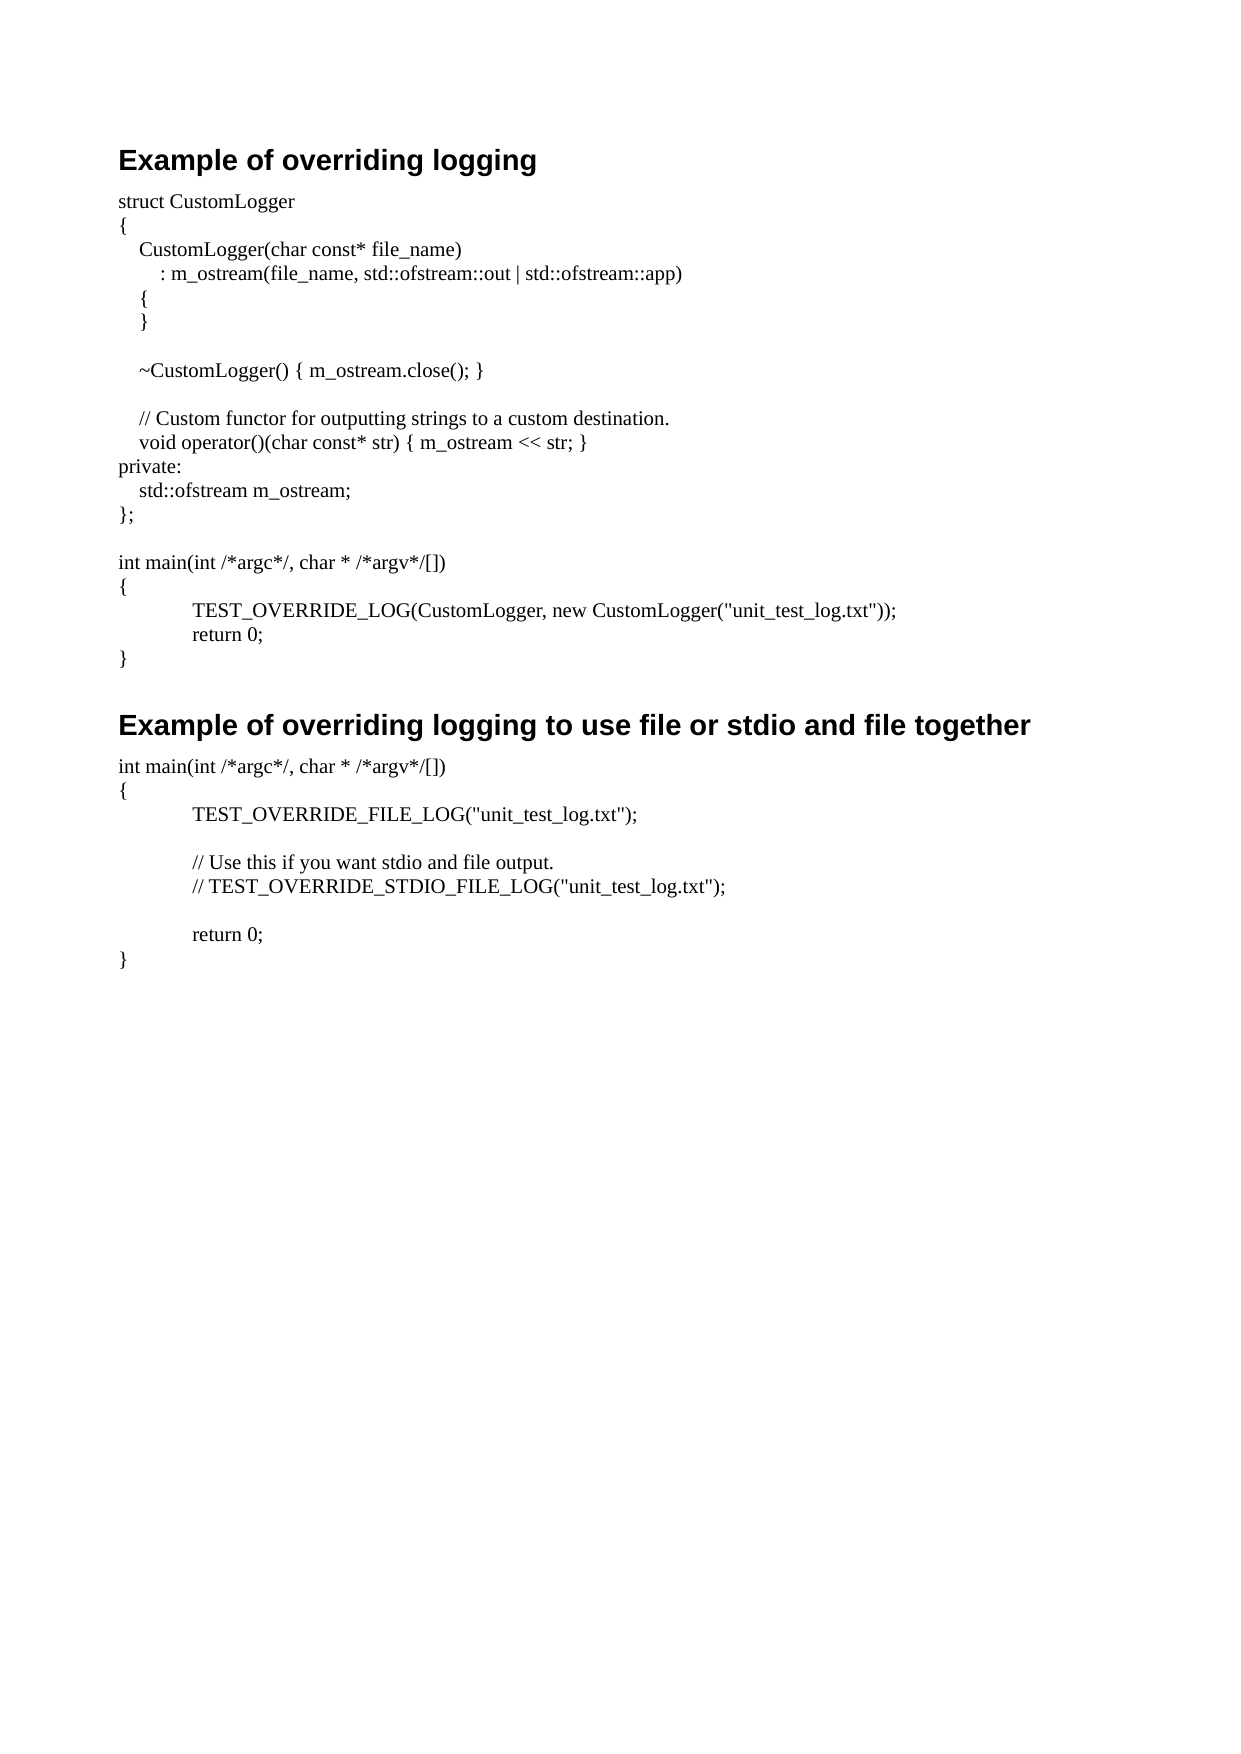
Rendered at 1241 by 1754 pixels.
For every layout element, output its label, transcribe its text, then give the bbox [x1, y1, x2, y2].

text struct CustomLogger { CustomLogger(char const* file_name) : m_ostream(file_name, std::ofstream::out | std::ofstream::app) { } ~CustomLogger() { m_ostream.close(); } // Custom functor for outputting strings to a custom destination. void operator()(char const* str) { m_ostream << str; } private: std::ofstream m_ostream; }; int main(int /*argc*/, char * /*argv*/[]) { TEST_OVERRIDE_LOG(CustomLogger, new CustomLogger("unit_test_log.txt")); return 0; } [118, 189, 1122, 670]
text int main(int /*argc*/, char * /*argv*/[]) { TEST_OVERRIDE_FILE_LOG("unit_test_log.txt"); // Use this if you want stdio and file output. // TEST_OVERRIDE_STDIO_FILE_LOG("unit_test_log.txt"); return 0; } [118, 754, 1122, 971]
subtitle Example of overriding logging to use file or stdio and file together [118, 708, 1122, 741]
subtitle Example of overriding logging [118, 143, 1122, 177]
